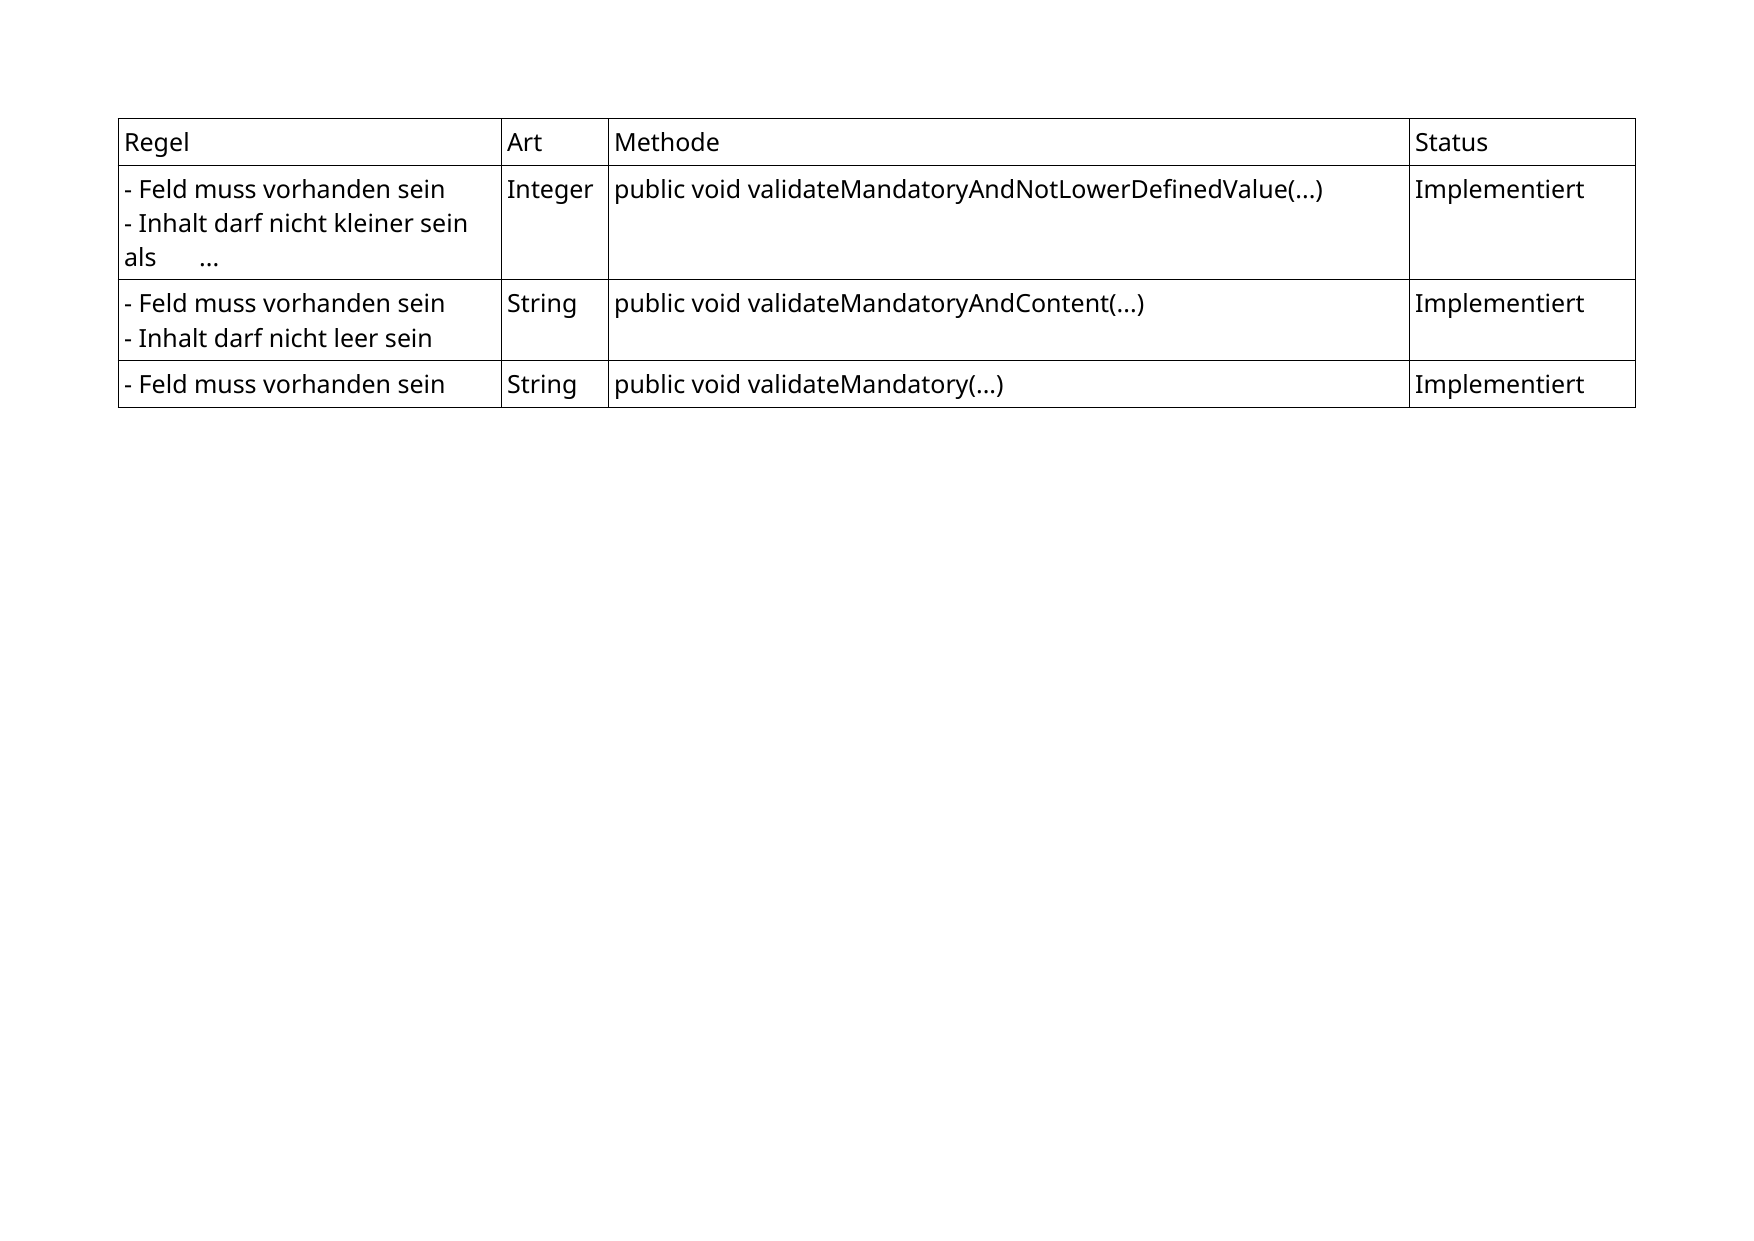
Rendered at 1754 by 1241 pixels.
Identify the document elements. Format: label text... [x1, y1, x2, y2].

table_header Status [1410, 119, 1635, 165]
table_header Art [502, 119, 608, 165]
table_cell Implementiert [1410, 280, 1635, 360]
table_cell String [502, 280, 608, 360]
table_cell public void validateMandatoryAndNotLowerDefinedValue(...) [609, 166, 1409, 279]
table_cell Implementiert [1410, 166, 1635, 279]
table_cell - Feld muss vorhanden sein [119, 361, 501, 407]
table_header Regel [119, 119, 501, 165]
table_cell public void validateMandatoryAndContent(...) [609, 280, 1409, 360]
table_cell - Feld muss vorhanden sein - Inhalt darf nicht leer sein [119, 280, 501, 360]
table_cell Implementiert [1410, 361, 1635, 407]
table_header Methode [609, 119, 1409, 165]
table_cell String [502, 361, 608, 407]
table_cell Integer [502, 166, 608, 279]
table_cell - Feld muss vorhanden sein - Inhalt darf nicht kleiner sein als ... [119, 166, 501, 279]
table_cell public void validateMandatory(...) [609, 361, 1409, 407]
